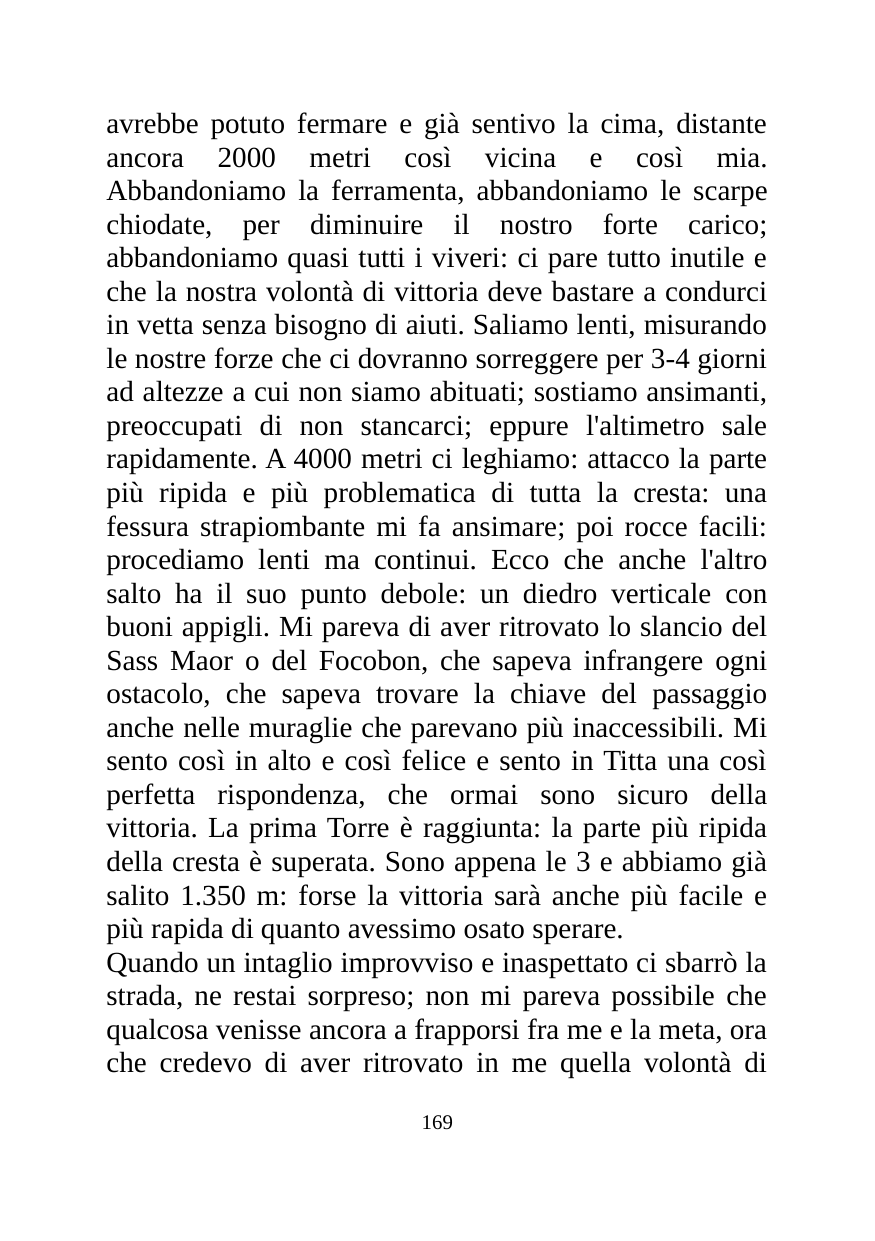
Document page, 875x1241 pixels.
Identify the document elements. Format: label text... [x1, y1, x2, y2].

text Quando un intaglio improvviso e inaspettato ci sbarrò la strada, ne restai sorpreso; non mi pareva possibile che qualcosa venisse ancora a frapporsi fra me e la meta, ora che credevo di aver ritrovato in me quella volontà di [106, 945, 768, 1079]
text avrebbe potuto fermare e già sentivo la cima, distante ancora 2000 metri così vicina e così mia. Abbandoniamo la ferramenta, abbandoniamo le scarpe chiodate, per diminuire il nostro forte carico; abbandoniamo quasi tutti i viveri: ci pare tutto inutile e che la nostra volontà di vittoria deve bastare a condurci in vetta senza bisogno di aiuti. Saliamo lenti, misurando le nostre forze che ci dovranno sorreggere per 3-4 giorni ad altezze a cui non siamo abituati; sostiamo ansimanti, preoccupati di non stancarci; eppure l'altimetro sale rapidamente. A 4000 metri ci leghiamo: attacco la parte più ripida e più problematica di tutta la cresta: una fessura strapiombante mi fa ansimare; poi rocce facili: procediamo lenti ma continui. Ecco che anche l'altro salto ha il suo punto debole: un diedro verticale con buoni appigli. Mi pareva di aver ritrovato lo slancio del Sass Maor o del Focobon, che sapeva infrangere ogni ostacolo, che sapeva trovare la chiave del passaggio anche nelle muraglie che parevano più inaccessibili. Mi sento così in alto e così felice e sento in Titta una così perfetta rispondenza, che ormai sono sicuro della vittoria. La prima Torre è raggiunta: la parte più ripida della cresta è superata. Sono appena le 3 e abbiamo già salito 1.350 m: forse la vittoria sarà anche più facile e più rapida di quanto avessimo osato sperare. [106, 106, 768, 945]
